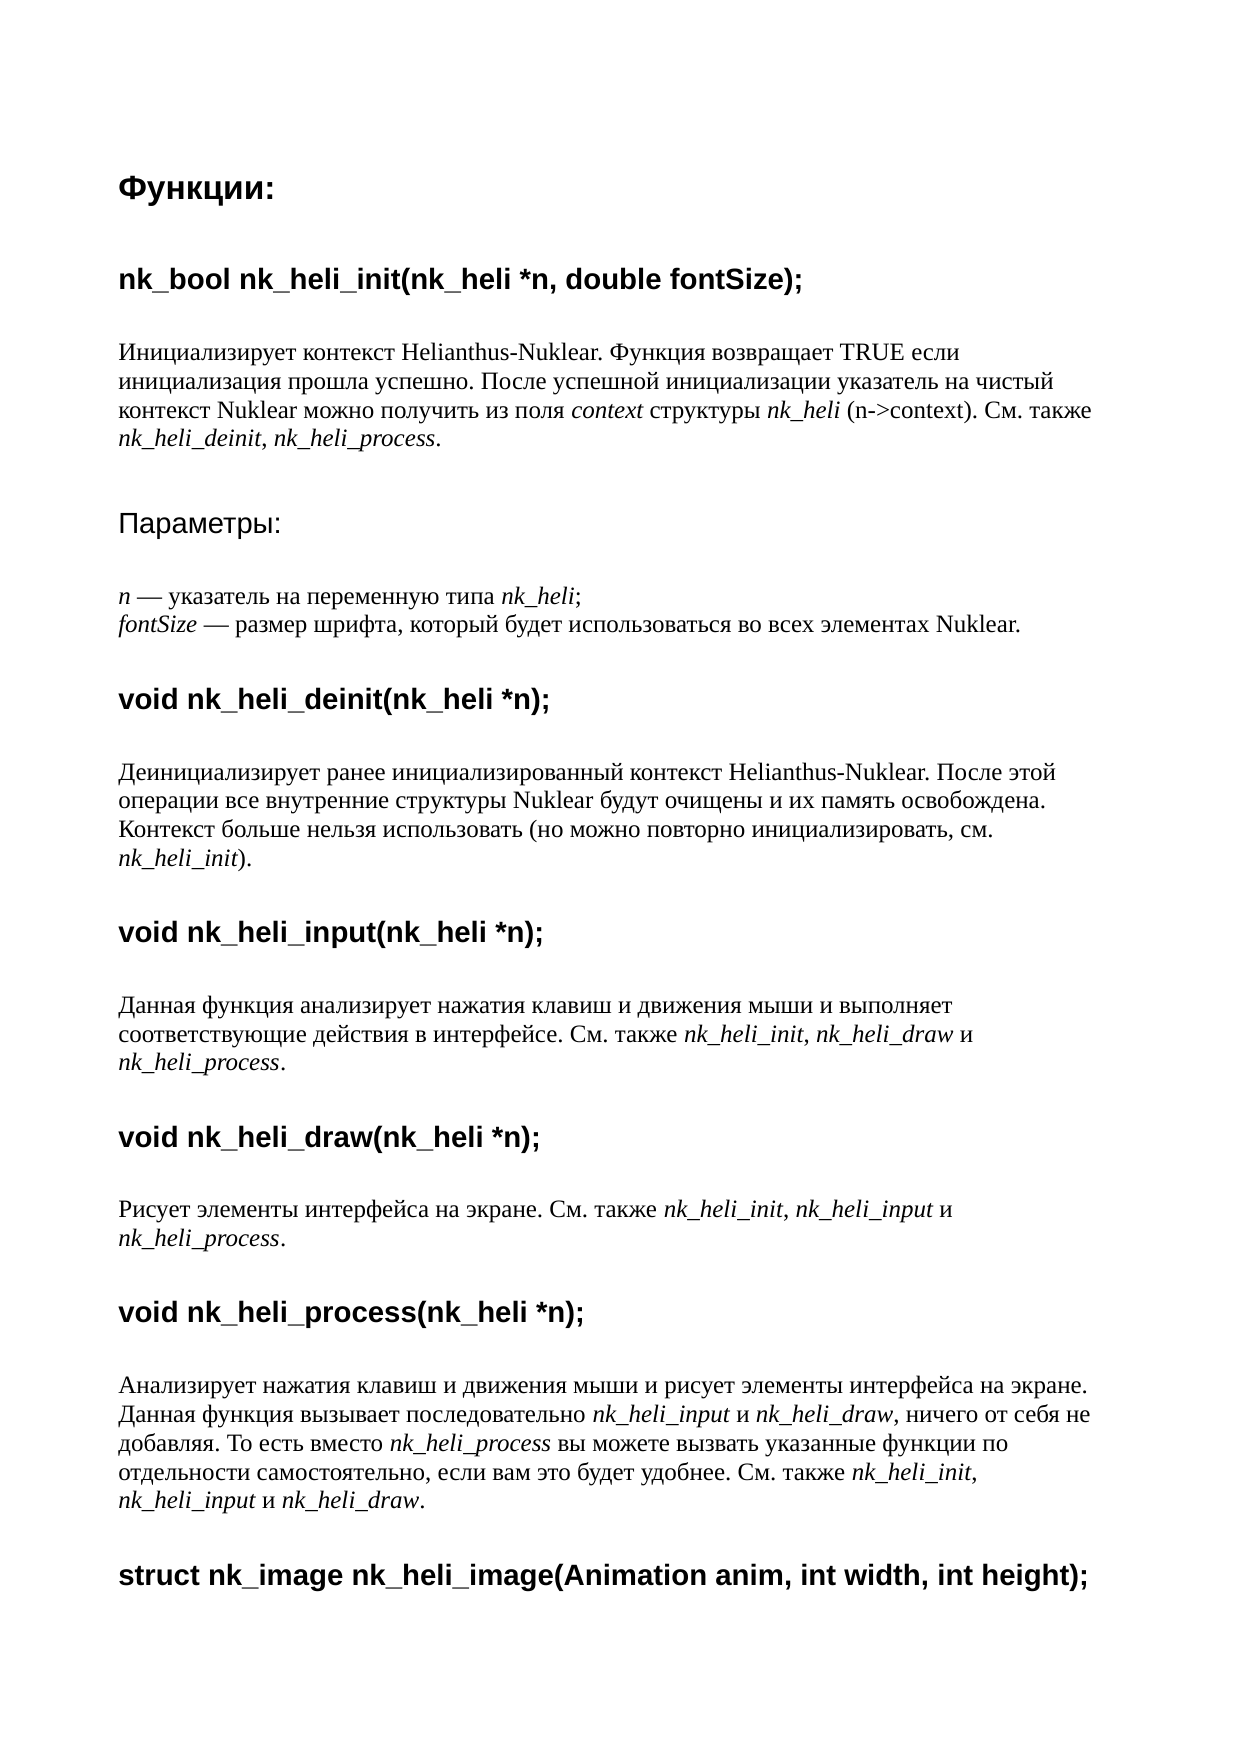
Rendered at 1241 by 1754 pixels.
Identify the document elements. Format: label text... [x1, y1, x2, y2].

subtitle void nk_heli_draw(nk_heli *n); [118, 1119, 1122, 1153]
text Деинициализирует ранее инициализированный контекст Helianthus-Nuklear. После этой операции все внутренние структуры Nuklear будут очищены и их память освобождена. Контекст больше нельзя использовать (но можно повторно инициализировать, см. nk_heli_init). [118, 757, 1122, 872]
text Анализирует нажатия клавиш и движения мыши и рисует элементы интерфейса на экране. Данная функция вызывает последовательно nk_heli_input и nk_heli_draw, ничего от себя не добавляя. То есть вместо nk_heli_process вы можете вызвать указанные функции по отдельности самостоятельно, если вам это будет удобнее. См. также nk_heli_init, nk_heli_input и nk_heli_draw. [118, 1370, 1122, 1514]
subtitle void nk_heli_deinit(nk_heli *n); [118, 682, 1122, 715]
text Инициализирует контекст Helianthus-Nuklear. Функция возвращает TRUE если инициализация прошла успешно. После успешной инициализации указатель на чистый контекст Nuklear можно получить из поля context структуры nk_heli (n->context). См. также nk_heli_deinit, nk_heli_process. [118, 337, 1122, 452]
subtitle nk_bool nk_heli_init(nk_heli *n, double fontSize); [118, 262, 1122, 296]
text Рисует элементы интерфейса на экране. См. также nk_heli_init, nk_heli_input и nk_heli_process. [118, 1194, 1122, 1252]
text fontSize — размер шрифта, который будет использоваться во всех элементах Nuklear. [118, 609, 1122, 638]
subtitle Параметры: [118, 506, 1122, 539]
subtitle Функции: [118, 168, 1122, 206]
text n — указатель на переменную типа nk_heli; [118, 581, 1122, 609]
text Данная функция анализирует нажатия клавиш и движения мыши и выполняет соответствующие действия в интерфейсе. См. также nk_heli_init, nk_heli_draw и nk_heli_process. [118, 990, 1122, 1076]
subtitle void nk_heli_input(nk_heli *n); [118, 915, 1122, 949]
subtitle struct nk_image nk_heli_image(Animation anim, int width, int height); [118, 1557, 1122, 1591]
subtitle void nk_heli_process(nk_heli *n); [118, 1295, 1122, 1329]
